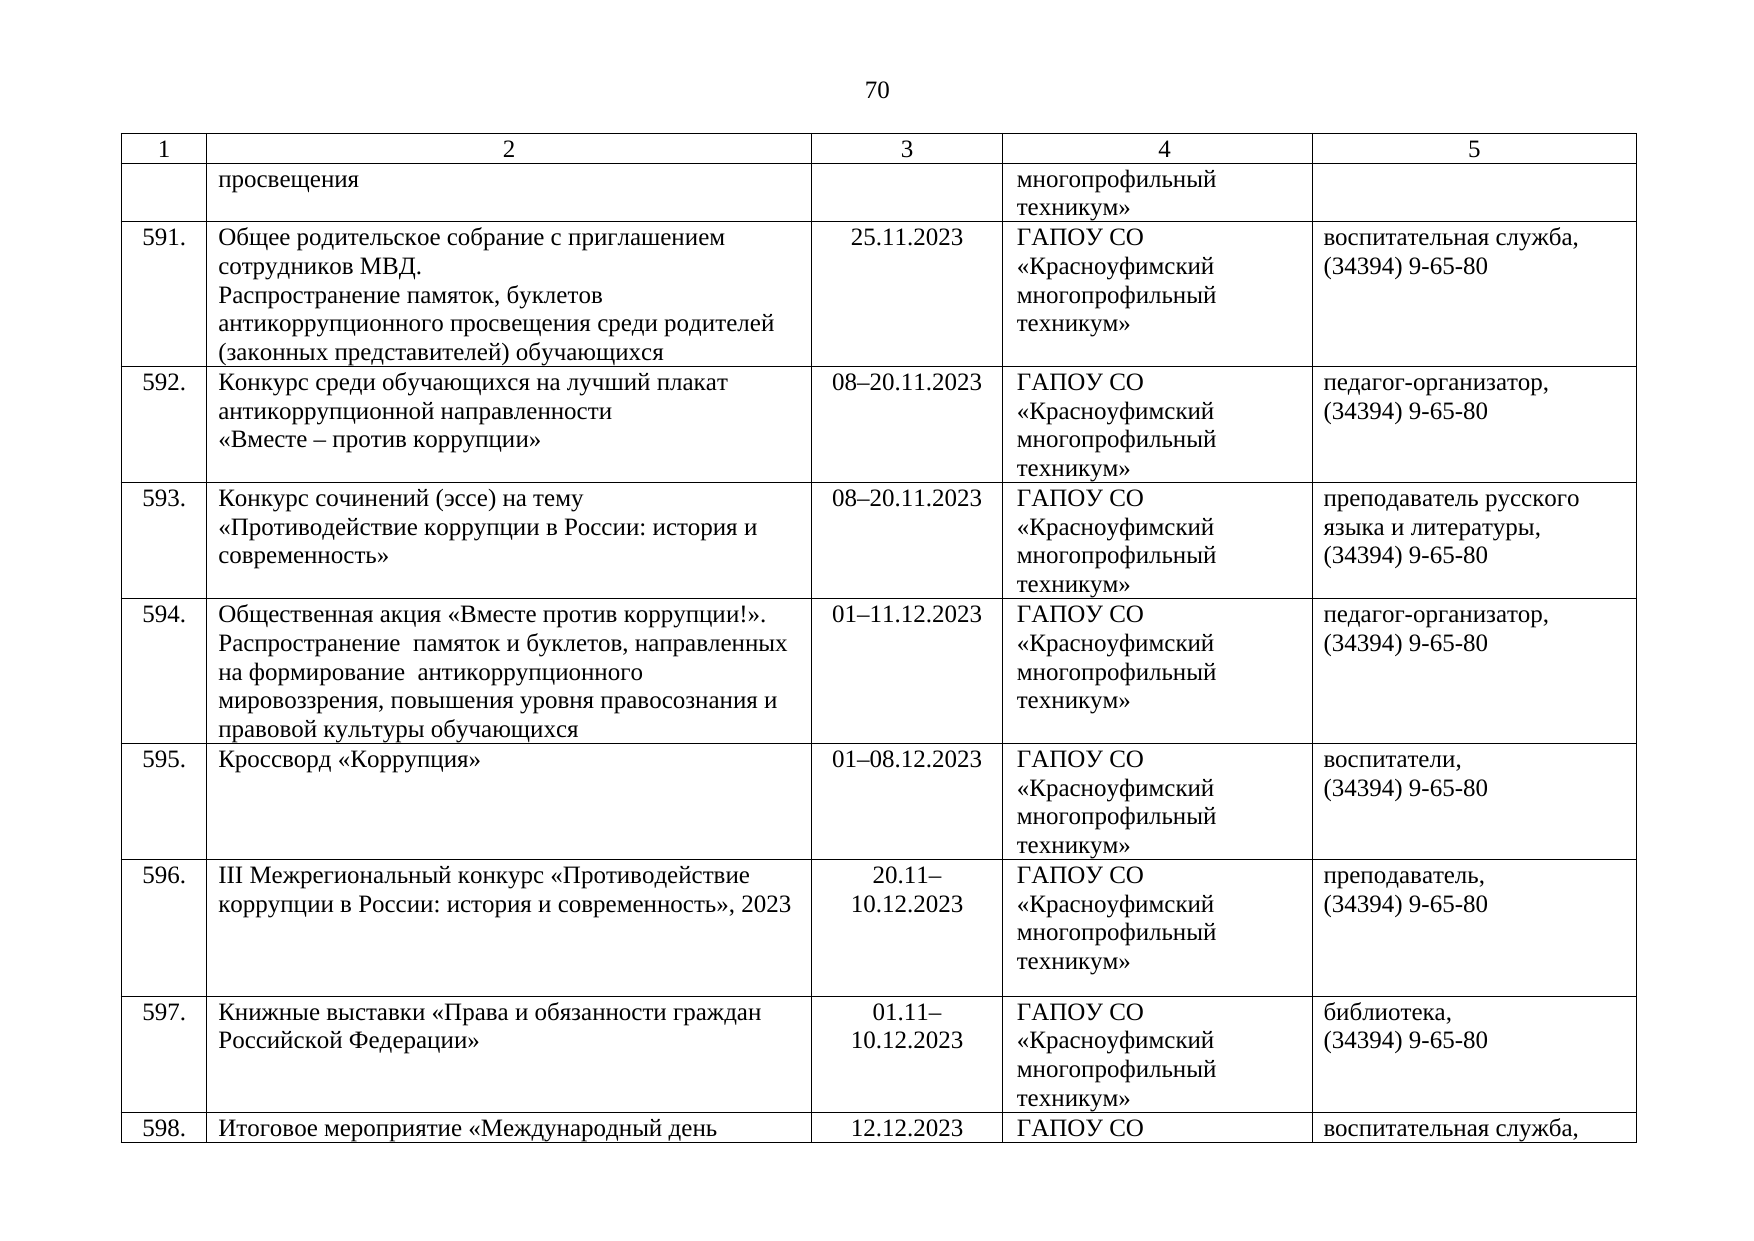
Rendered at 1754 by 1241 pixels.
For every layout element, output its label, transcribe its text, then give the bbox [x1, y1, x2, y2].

table_header 4 [1003, 134, 1312, 163]
table_cell воспитательная служба, [1313, 1113, 1636, 1142]
table_cell [122, 367, 206, 482]
table_cell [117, 1112, 121, 1142]
table_cell воспитатели, (34394) 9-65-80 [1313, 744, 1636, 859]
table_cell преподаватель, (34394) 9-65-80 [1313, 860, 1636, 996]
table_cell 12.12.2023 [812, 1113, 1002, 1142]
table_cell [122, 744, 206, 859]
table_cell [122, 164, 206, 221]
table_cell [117, 221, 121, 366]
table_cell [1313, 164, 1636, 221]
table_cell [117, 366, 121, 482]
table_cell Общественная акция «Вместе против коррупции!». Распространение памяток и буклетов, направленных на формирование антикоррупционного мировоззрения, повышения уровня правосознания и правовой культуры обучающихся [207, 599, 811, 743]
table_cell Итоговое мероприятие «Международный день [207, 1113, 811, 1142]
table_cell [122, 483, 206, 598]
table_cell [117, 482, 121, 598]
table_cell [122, 860, 206, 996]
table_cell Книжные выставки «Права и обязанности граждан Российской Федерации» [207, 997, 811, 1112]
table_cell ГАПОУ СО «Красноуфимский многопрофильный техникум» [1003, 599, 1312, 743]
table_cell Общее родительское собрание с приглашением сотрудников МВД. Распространение памяток, буклетов антикоррупционного просвещения среди родителей (законных представителей) обучающихся [207, 222, 811, 366]
table_cell [117, 743, 121, 859]
table_cell библиотека, (34394) 9-65-80 [1313, 997, 1636, 1112]
table_cell [812, 164, 1002, 221]
table_cell педагог-организатор, (34394) 9-65-80 [1313, 599, 1636, 743]
table_cell 01–08.12.2023 [812, 744, 1002, 859]
table_cell Конкурс сочинений (эссе) на тему «Противодействие коррупции в России: история и современность» [207, 483, 811, 598]
table_cell ГАПОУ СО «Красноуфимский многопрофильный техникум» [1003, 860, 1312, 996]
table_header 5 [1313, 134, 1636, 163]
table_cell 08–20.11.2023 [812, 483, 1002, 598]
table_cell [122, 599, 206, 743]
table_cell [117, 598, 121, 743]
table_cell ГАПОУ СО «Красноуфимский многопрофильный техникум» [1003, 222, 1312, 366]
table_cell ГАПОУ СО «Красноуфимский многопрофильный техникум» [1003, 997, 1312, 1112]
table_cell [122, 222, 206, 366]
table_cell воспитательная служба, (34394) 9-65-80 [1313, 222, 1636, 366]
table_cell 20.11–10.12.2023 [812, 860, 1002, 996]
table_cell Конкурс среди обучающихся на лучший плакат антикоррупционной направленности «Вместе – против коррупции» [207, 367, 811, 482]
table_cell 01.11–10.12.2023 [812, 997, 1002, 1112]
table_cell [117, 163, 121, 221]
table_cell [117, 859, 121, 996]
table_cell ГАПОУ СО [1003, 1113, 1312, 1142]
table_cell 25.11.2023 [812, 222, 1002, 366]
table_cell ГАПОУ СО «Красноуфимский многопрофильный техникум» [1003, 744, 1312, 859]
table_cell преподаватель русского языка и литературы, (34394) 9-65-80 [1313, 483, 1636, 598]
table_cell многопрофильный техникум» [1003, 164, 1312, 221]
table_header [117, 133, 121, 163]
table_cell 01–11.12.2023 [812, 599, 1002, 743]
table_header 1 [122, 134, 206, 163]
table_cell [122, 1113, 206, 1142]
table_cell ГАПОУ СО «Красноуфимский многопрофильный техникум» [1003, 483, 1312, 598]
table_header 2 [207, 134, 811, 163]
table_cell ГАПОУ СО «Красноуфимский многопрофильный техникум» [1003, 367, 1312, 482]
table_cell [117, 996, 121, 1112]
table_cell Кроссворд «Коррупция» [207, 744, 811, 859]
table_cell [122, 997, 206, 1112]
table_header 3 [812, 134, 1002, 163]
table_cell III Межрегиональный конкурс «Противодействие коррупции в России: история и современность», 2023 [207, 860, 811, 996]
table_cell педагог-организатор, (34394) 9-65-80 [1313, 367, 1636, 482]
table_cell просвещения [207, 164, 811, 221]
table_cell 08–20.11.2023 [812, 367, 1002, 482]
